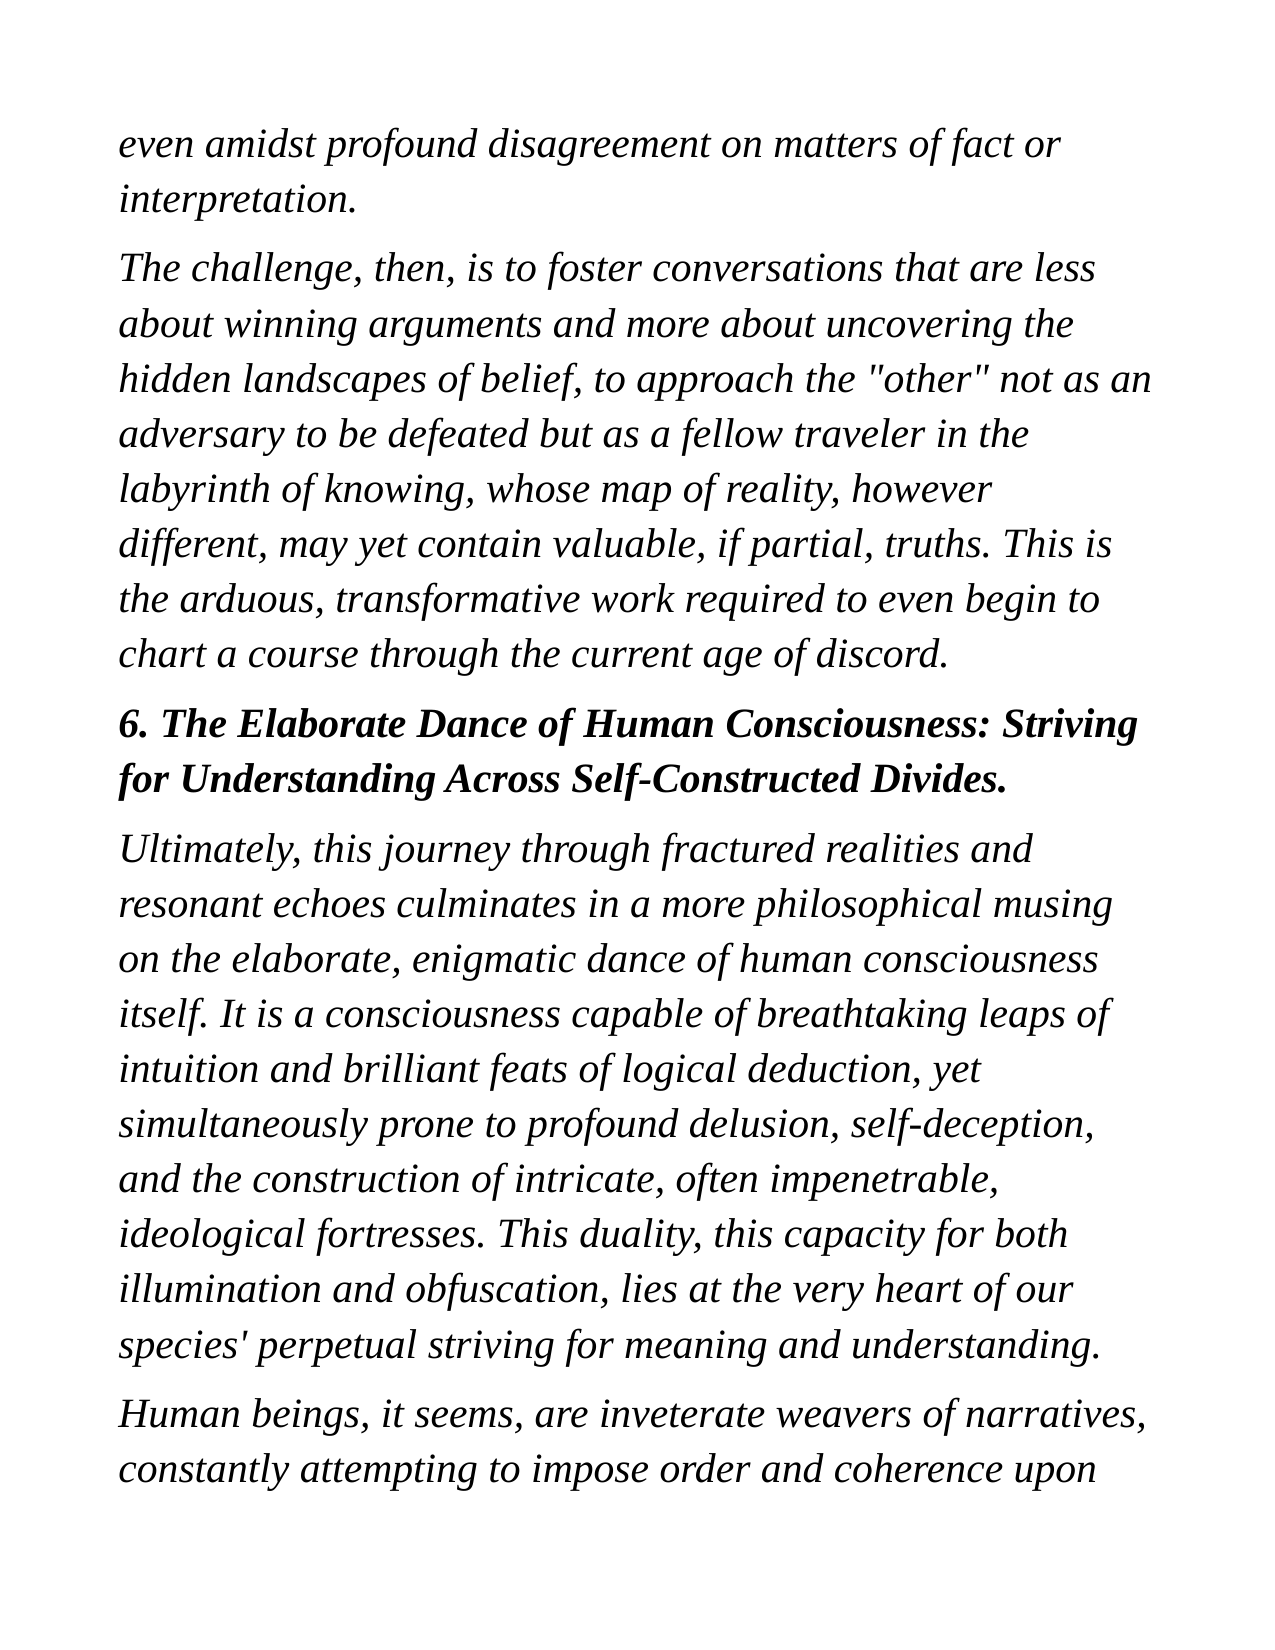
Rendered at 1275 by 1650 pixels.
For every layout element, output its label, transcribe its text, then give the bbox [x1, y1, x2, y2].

text 6. The Elaborate Dance of Human Consciousness: Striving for Understanding Across Self-Constructed Divides. [118, 698, 1157, 801]
text The challenge, then, is to foster conversations that are less about winning arguments and more about uncovering the hidden landscapes of belief, to approach the "other" not as an adversary to be defeated but as a fellow traveler in the labyrinth of knowing, whose map of reality, however different, may yet contain valuable, if partial, truths. This is the arduous, transformative work required to even begin to chart a course through the current age of discord. [118, 243, 1157, 677]
text even amidst profound disagreement on matters of fact or interpretation. [118, 118, 1157, 221]
text Human beings, it seems, are inveterate weavers of narratives, constantly attempting to impose order and coherence upon [118, 1389, 1157, 1492]
text Ultimately, this journey through fractured realities and resonant echoes culminates in a more philosophical musing on the elaborate, enigmatic dance of human consciousness itself. It is a consciousness capable of breathtaking leaps of intuition and brilliant feats of logical deduction, yet simultaneously prone to profound delusion, self-deception, and the construction of intricate, often impenetrable, ideological fortresses. This duality, this capacity for both illumination and obfuscation, lies at the very heart of our species' perpetual striving for meaning and understanding. [118, 823, 1157, 1367]
